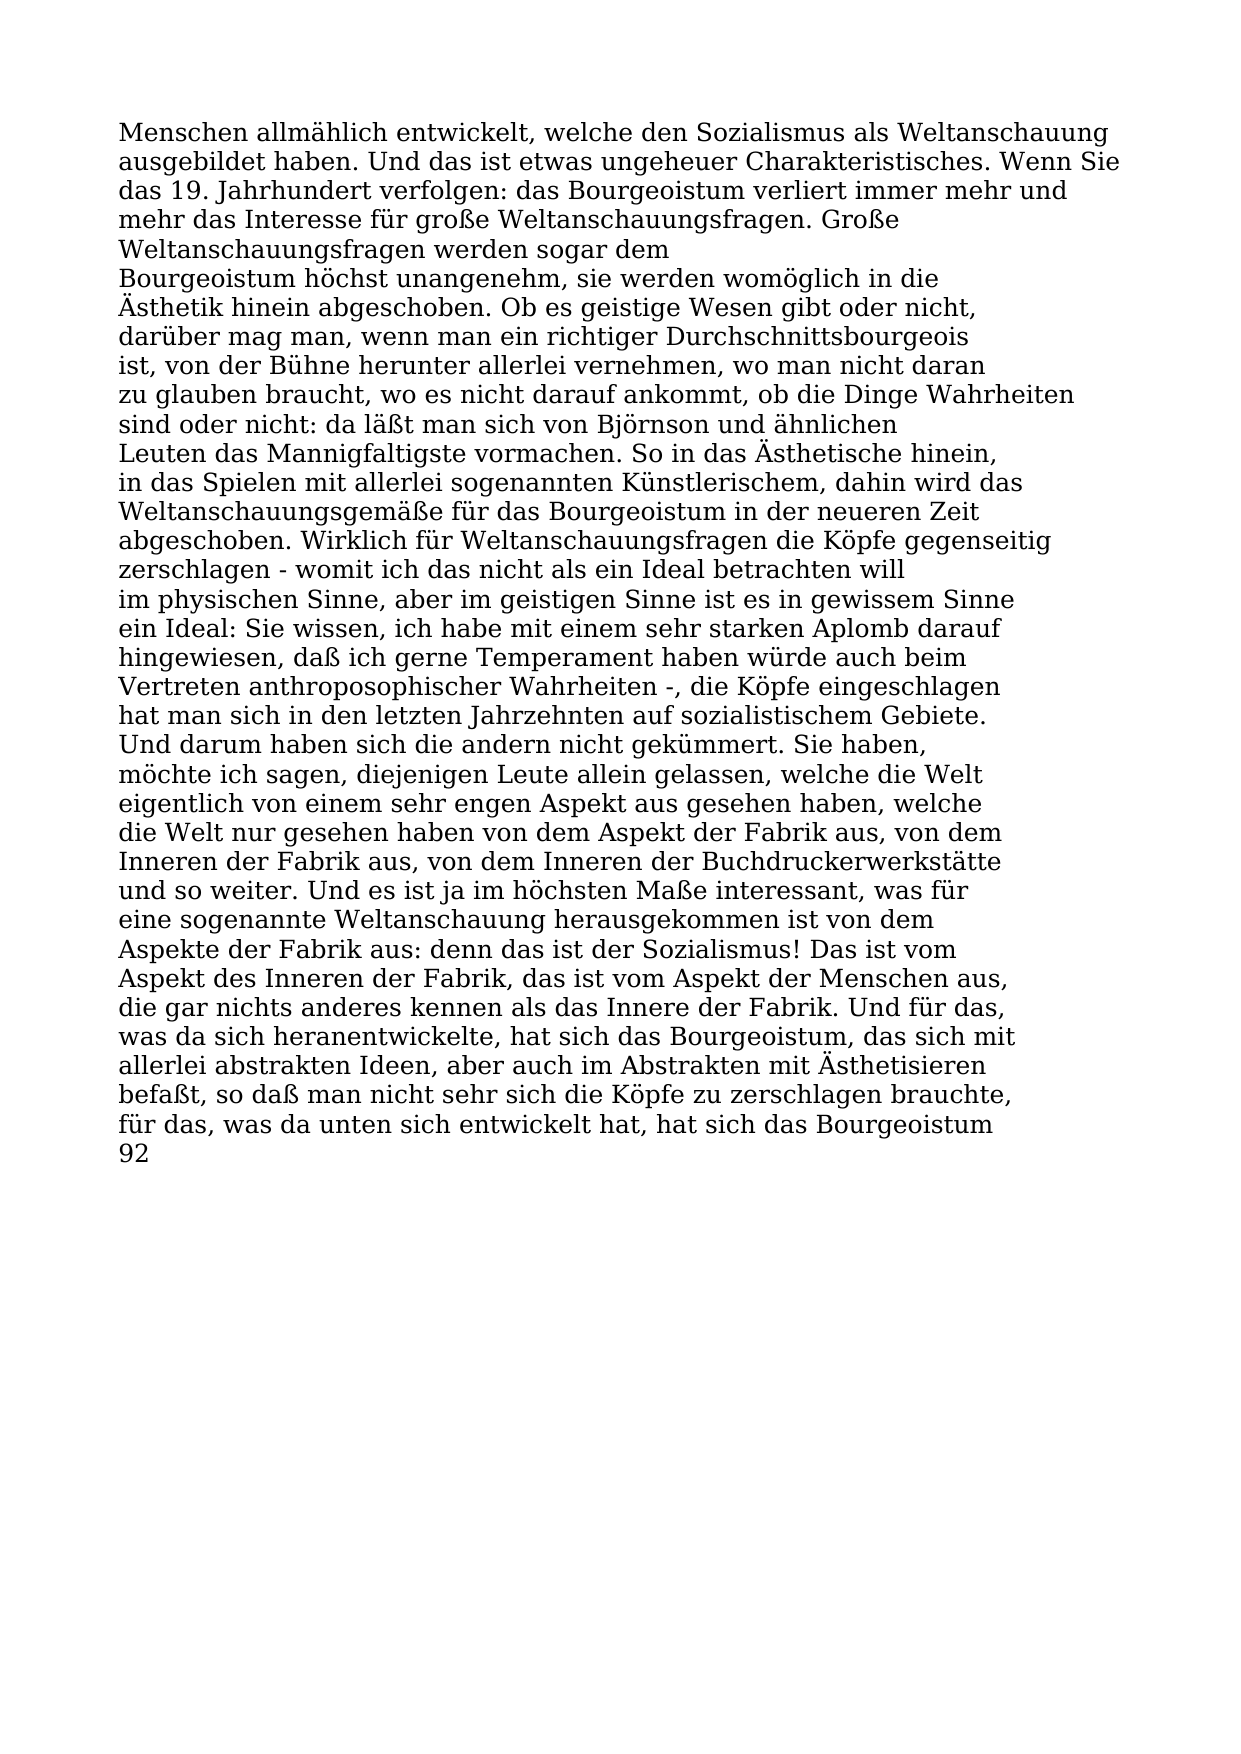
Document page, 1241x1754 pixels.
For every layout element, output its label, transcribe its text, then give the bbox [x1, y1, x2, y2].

text in das Spielen mit allerlei sogenannten Künstlerischem, dahin wird das [118, 468, 1122, 497]
text Bourgeoistum höchst unangenehm, sie werden womöglich in die [118, 264, 1122, 293]
text allerlei abstrakten Ideen, aber auch im Abstrakten mit Ästhetisieren [118, 1051, 1122, 1081]
text Weltanschauungsgemäße für das Bourgeoistum in der neueren Zeit [118, 497, 1122, 526]
text 92 [118, 1139, 1122, 1168]
text eigentlich von einem sehr engen Aspekt aus gesehen haben, welche [118, 789, 1122, 818]
text Menschen allmählich entwickelt, welche den Sozialismus als Weltanschauung ausgebildet haben. Und das ist etwas ungeheuer Charakteristisches. Wenn Sie das 19. Jahrhundert verfolgen: das Bourgeoistum verliert immer mehr und mehr das Interesse für große Weltanschauungsfragen. Große Weltanschauungsfragen werden sogar dem [118, 118, 1122, 264]
text abgeschoben. Wirklich für Weltanschauungsfragen die Köpfe gegenseitig zerschlagen - womit ich das nicht als ein Ideal betrachten will [118, 526, 1122, 585]
text für das, was da unten sich entwickelt hat, hat sich das Bourgeoistum [118, 1110, 1122, 1139]
text im physischen Sinne, aber im geistigen Sinne ist es in gewissem Sinne [118, 585, 1122, 614]
text Leuten das Mannigfaltigste vormachen. So in das Ästhetische hinein, [118, 439, 1122, 468]
text ist, von der Bühne herunter allerlei vernehmen, wo man nicht daran [118, 351, 1122, 381]
text möchte ich sagen, diejenigen Leute allein gelassen, welche die Welt [118, 760, 1122, 789]
text hat man sich in den letzten Jahrzehnten auf sozialistischem Gebiete. [118, 701, 1122, 731]
text die gar nichts anderes kennen als das Innere der Fabrik. Und für das, [118, 993, 1122, 1022]
text Und darum haben sich die andern nicht gekümmert. Sie haben, [118, 731, 1122, 760]
text Aspekte der Fabrik aus: denn das ist der Sozialismus! Das ist vom [118, 935, 1122, 964]
text was da sich heranentwickelte, hat sich das Bourgeoistum, das sich mit [118, 1022, 1122, 1051]
text hingewiesen, daß ich gerne Temperament haben würde auch beim [118, 643, 1122, 672]
text darüber mag man, wenn man ein richtiger Durchschnittsbourgeois [118, 322, 1122, 351]
text befaßt, so daß man nicht sehr sich die Köpfe zu zerschlagen brauchte, [118, 1081, 1122, 1110]
text Vertreten anthroposophischer Wahrheiten -, die Köpfe eingeschlagen [118, 672, 1122, 701]
text die Welt nur gesehen haben von dem Aspekt der Fabrik aus, von dem [118, 818, 1122, 847]
text Aspekt des Inneren der Fabrik, das ist vom Aspekt der Menschen aus, [118, 964, 1122, 993]
text eine sogenannte Weltanschauung herausgekommen ist von dem [118, 906, 1122, 935]
text zu glauben braucht, wo es nicht darauf ankommt, ob die Dinge Wahrheiten sind oder nicht: da läßt man sich von Björnson und ähnlichen [118, 381, 1122, 439]
text Ästhetik hinein abgeschoben. Ob es geistige Wesen gibt oder nicht, [118, 293, 1122, 322]
text Inneren der Fabrik aus, von dem Inneren der Buchdruckerwerkstätte [118, 847, 1122, 876]
text und so weiter. Und es ist ja im höchsten Maße interessant, was für [118, 876, 1122, 906]
text ein Ideal: Sie wissen, ich habe mit einem sehr starken Aplomb darauf [118, 614, 1122, 643]
